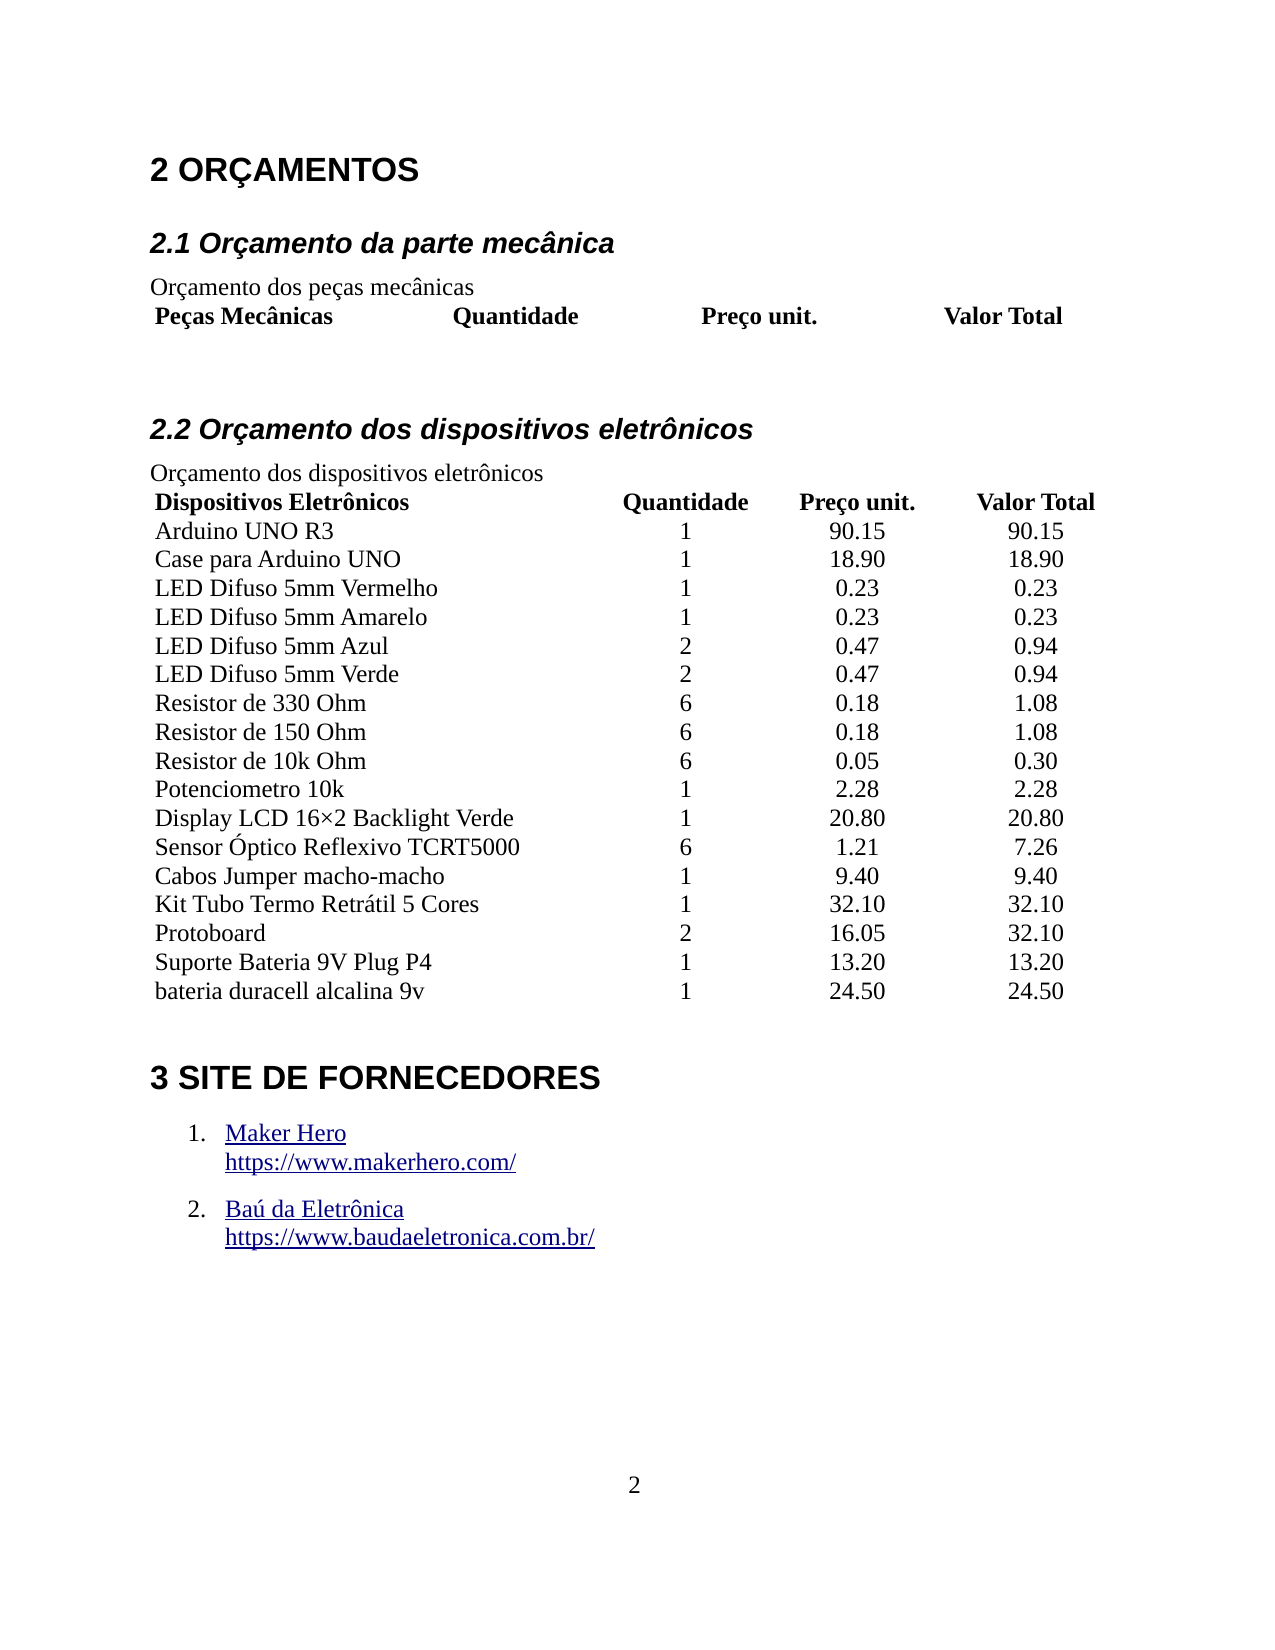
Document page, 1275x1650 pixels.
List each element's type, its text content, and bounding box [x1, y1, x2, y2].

table_cell 9.40 [946, 861, 1125, 889]
table_cell 0.18 [768, 688, 946, 717]
table_cell 13.20 [768, 947, 946, 976]
table_cell Cabos Jumper macho-macho [150, 861, 603, 889]
table_cell 1 [603, 573, 768, 602]
table_cell 0.18 [768, 717, 946, 746]
table_cell Arduino UNO R3 [150, 516, 603, 544]
table_cell 20.80 [768, 803, 946, 832]
table_cell 13.20 [946, 947, 1125, 976]
table_cell Potenciometro 10k [150, 775, 603, 803]
table_header Preço unit. [638, 301, 881, 330]
table_cell 1.08 [946, 688, 1125, 717]
table_cell 1 [603, 861, 768, 889]
subtitle 2.2 Orçamento dos dispositivos eletrônicos [150, 412, 1125, 446]
table_cell 1 [603, 545, 768, 573]
table_cell Resistor de 10k Ohm [150, 746, 603, 774]
table_cell 1 [603, 890, 768, 918]
table_cell Kit Tubo Termo Retrátil 5 Cores [150, 890, 603, 918]
table_cell Resistor de 330 Ohm [150, 688, 603, 717]
table_cell 0.23 [946, 573, 1125, 602]
table_cell bateria duracell alcalina 9v [150, 976, 603, 1004]
table_cell Sensor Óptico Reflexivo TCRT5000 [150, 832, 603, 861]
table_cell 6 [603, 746, 768, 774]
table_cell 0.05 [768, 746, 946, 774]
table_header Quantidade [394, 301, 637, 330]
table_cell 18.90 [768, 545, 946, 573]
table_cell 1 [603, 775, 768, 803]
table_cell 2.28 [768, 775, 946, 803]
table_cell 6 [603, 717, 768, 746]
subtitle 3 SITE DE FORNECEDORES [150, 1058, 1125, 1097]
list Baú da Eletrônica https://www.baudaeletronica.com.br/ [187, 1194, 1125, 1251]
table_cell [150, 330, 394, 358]
table_header Preço unit. [768, 487, 946, 516]
table_cell Resistor de 150 Ohm [150, 717, 603, 746]
table_cell 0.23 [768, 602, 946, 631]
table_cell 9.40 [768, 861, 946, 889]
table_cell 2 [603, 631, 768, 659]
table_cell 20.80 [946, 803, 1125, 832]
text Orçamento dos dispositivos eletrônicos [150, 458, 1125, 487]
table_cell 0.23 [946, 602, 1125, 631]
subtitle 2 ORÇAMENTOS [150, 150, 1125, 189]
table_cell 2 [603, 660, 768, 688]
table_cell LED Difuso 5mm Amarelo [150, 602, 603, 631]
table_cell 2.28 [946, 775, 1125, 803]
table_cell 1 [603, 803, 768, 832]
table_cell 7.26 [946, 832, 1125, 861]
table_cell 1.21 [768, 832, 946, 861]
table_cell Suporte Bateria 9V Plug P4 [150, 947, 603, 976]
table_cell [394, 330, 637, 358]
table_cell 0.94 [946, 631, 1125, 659]
table_cell 18.90 [946, 545, 1125, 573]
table_cell 16.05 [768, 918, 946, 947]
table_cell 0.47 [768, 631, 946, 659]
table_cell 24.50 [946, 976, 1125, 1004]
text Orçamento dos peças mecânicas [150, 272, 1125, 301]
table_header Quantidade [603, 487, 768, 516]
table_cell 90.15 [946, 516, 1125, 544]
table_cell 1 [603, 602, 768, 631]
table_cell Display LCD 16×2 Backlight Verde [150, 803, 603, 832]
table_cell 90.15 [768, 516, 946, 544]
table_cell 1 [603, 976, 768, 1004]
table_cell 2 [603, 918, 768, 947]
table_cell 0.23 [768, 573, 946, 602]
table_cell 0.30 [946, 746, 1125, 774]
table_cell [881, 330, 1125, 358]
table_cell 32.10 [946, 890, 1125, 918]
table_header Peças Mecânicas [150, 301, 394, 330]
table_header Valor Total [946, 487, 1125, 516]
table_cell 32.10 [946, 918, 1125, 947]
table_cell 1 [603, 947, 768, 976]
subtitle 2.1 Orçamento da parte mecânica [150, 226, 1125, 260]
table_cell Protoboard [150, 918, 603, 947]
table_cell 0.94 [946, 660, 1125, 688]
table_cell 1 [603, 516, 768, 544]
table_cell Case para Arduino UNO [150, 545, 603, 573]
table_cell 6 [603, 688, 768, 717]
table_cell LED Difuso 5mm Vermelho [150, 573, 603, 602]
table_cell 24.50 [768, 976, 946, 1004]
table_cell 1.08 [946, 717, 1125, 746]
table_cell 6 [603, 832, 768, 861]
table_cell 32.10 [768, 890, 946, 918]
table_cell 0.47 [768, 660, 946, 688]
table_cell LED Difuso 5mm Verde [150, 660, 603, 688]
table_header Valor Total [881, 301, 1125, 330]
table_cell [638, 330, 881, 358]
list Maker Hero https://www.makerhero.com/ [187, 1118, 1125, 1176]
table_header Dispositivos Eletrônicos [150, 487, 603, 516]
table_cell LED Difuso 5mm Azul [150, 631, 603, 659]
